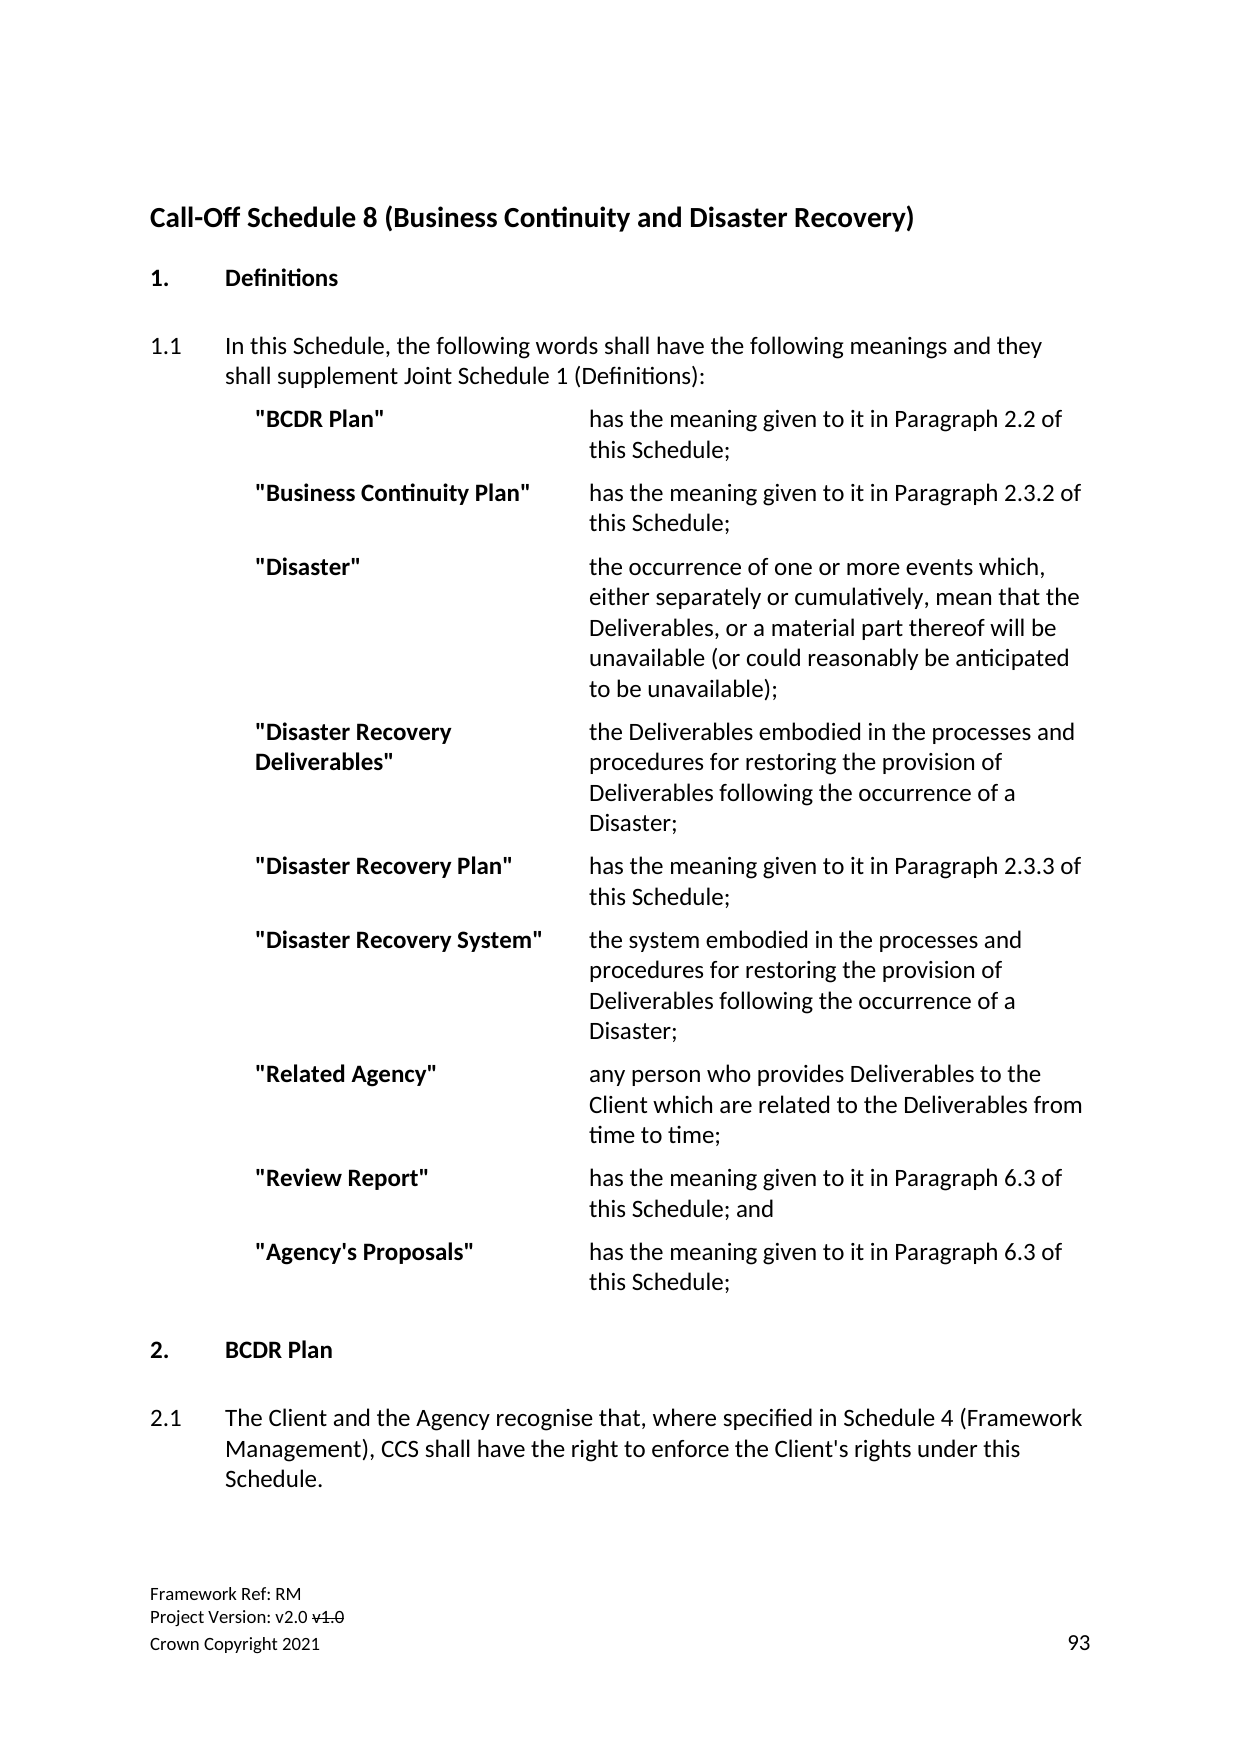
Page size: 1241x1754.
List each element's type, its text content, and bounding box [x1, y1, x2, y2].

table_cell "Business Continuity Plan" [255, 477, 578, 551]
table_cell "Related Agency" [255, 1059, 578, 1162]
table_cell has the meaning given to it in Paragraph 2.3.3 of this Schedule; [578, 850, 1106, 924]
table_cell has the meaning given to it in Paragraph 2.3.2 of this Schedule; [578, 477, 1106, 551]
table_header "BCDR Plan" [255, 404, 578, 477]
table_cell any person who provides Deliverables to the Client which are related to the Deliverables from time to time; [578, 1059, 1106, 1162]
text Call-Off Schedule 8 (Business Continuity and Disaster Recovery) [150, 199, 1090, 235]
table_cell has the meaning given to it in Paragraph 6.3 of this Schedule; and [578, 1163, 1106, 1236]
list The Client and the Agency recognise that, where specified in Schedule 4 (Framework Management), CCS shall have the right to enforce the Client's rights under this Schedule. [150, 1403, 1090, 1494]
list In this Schedule, the following words shall have the following meanings and they shall supplement Joint Schedule 1 (Definitions): [150, 330, 1090, 391]
table_cell has the meaning given to it in Paragraph 6.3 of this Schedule; [578, 1236, 1106, 1309]
table_cell "Disaster Recovery Deliverables" [255, 716, 578, 850]
table_cell "Review Report" [255, 1163, 578, 1236]
table_cell "Disaster Recovery Plan" [255, 850, 578, 924]
list Definitions [150, 262, 1090, 292]
table_cell the occurrence of one or more events which, either separately or cumulatively, mean that the Deliverables, or a material part thereof will be unavailable (or could reasonably be anticipated to be unavailable); [578, 551, 1106, 716]
table_cell the system embodied in the processes and procedures for restoring the provision of Deliverables following the occurrence of a Disaster; [578, 924, 1106, 1058]
table_cell "Disaster Recovery System" [255, 924, 578, 1058]
table_cell "Agency's Proposals" [255, 1236, 578, 1309]
table_cell the Deliverables embodied in the processes and procedures for restoring the provision of Deliverables following the occurrence of a Disaster; [578, 716, 1106, 850]
list BCDR Plan [150, 1334, 1090, 1365]
table_header has the meaning given to it in Paragraph 2.2 of this Schedule; [578, 404, 1106, 477]
table_cell "Disaster" [255, 551, 578, 716]
